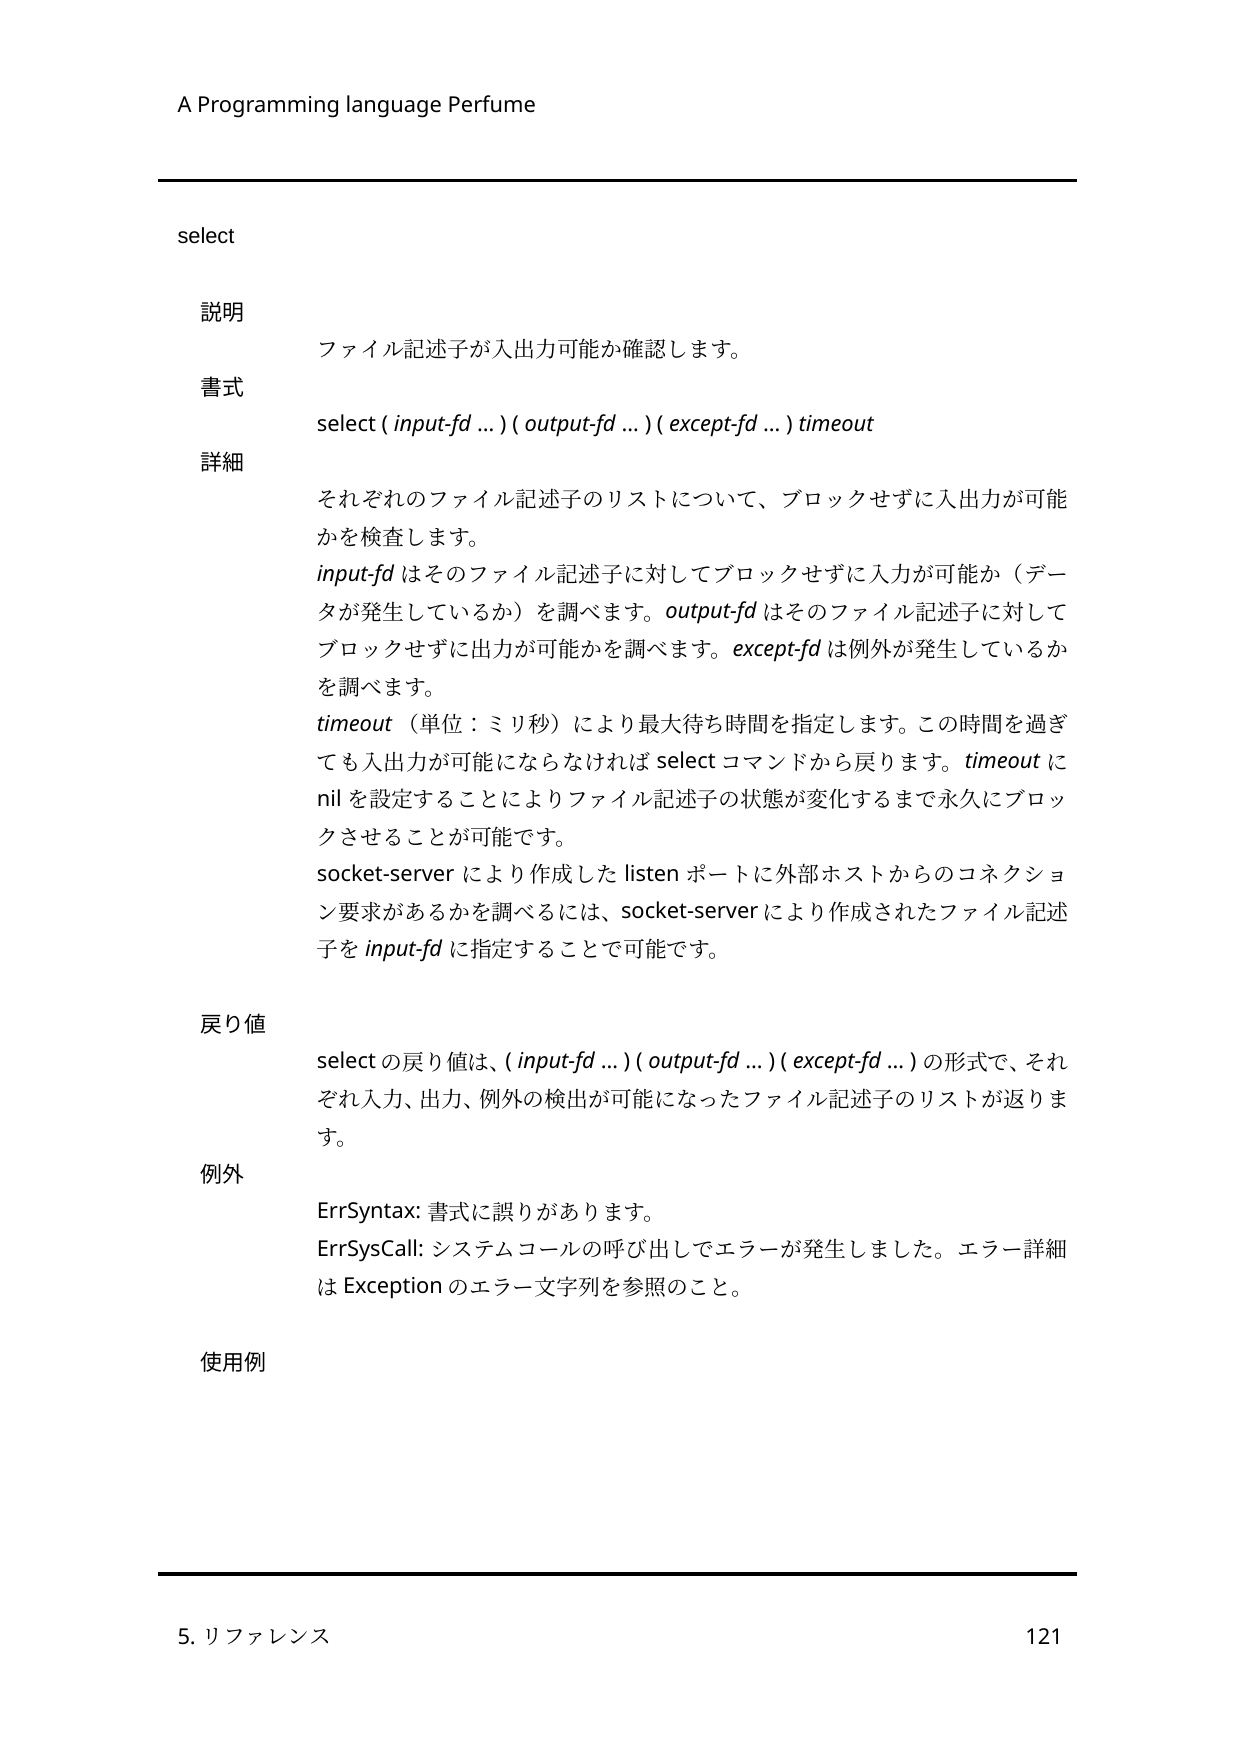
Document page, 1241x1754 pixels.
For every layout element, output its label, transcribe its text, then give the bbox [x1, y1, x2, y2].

table_header ファイル記述子が入出力可能か確認します。 [317, 292, 1068, 367]
table_cell ErrSyntax: 書式に誤りがあります。 ErrSysCall: システムコールの呼び出しでエラーが発生しました。エラー詳細はExceptionのエラー文字列を参照のこと。 [317, 1154, 1068, 1317]
table_cell 詳細 [200, 442, 317, 979]
table_cell 例外 [200, 1154, 317, 1317]
table_cell 戻り値 [200, 979, 317, 1154]
subtitle select [177, 217, 1063, 254]
table_cell selectの戻り値は、( input-fd … ) ( output-fd … ) ( except-fd … ) の形式で、それぞれ入力、出力、例外の検出が可能になったファイル記述子のリストが返ります。 [317, 979, 1068, 1154]
table_cell select ( input-fd … ) ( output-fd … ) ( except-fd … ) timeout [317, 367, 1068, 442]
table_header 説明 [200, 292, 317, 367]
table_cell それぞれのファイル記述子のリストについて、ブロックせずに入出力が可能かを検査します。 input-fd はそのファイル記述子に対してブロックせずに入力が可能か（データが発生しているか）を調べます。output-fd はそのファイル記述子に対してブロックせずに出力が可能かを調べます。except-fd は例外が発生しているかを調べます。 timeout （単位：ミリ秒）により最大待ち時間を指定します。この時間を過ぎても入出力が可能にならなければselectコマンドから戻ります。timeout にnil を設定することによりファイル記述子の状態が変化するまで永久にブロックさせることが可能です。 socket-server により作成したlistenポートに外部ホストからのコネクション要求があるかを調べるには、socket-serverにより作成されたファイル記述子をinput-fd に指定することで可能です。 [317, 442, 1068, 979]
table_cell [317, 1317, 1068, 1417]
table_cell 使用例 [200, 1317, 317, 1417]
table_cell 書式 [200, 367, 317, 442]
